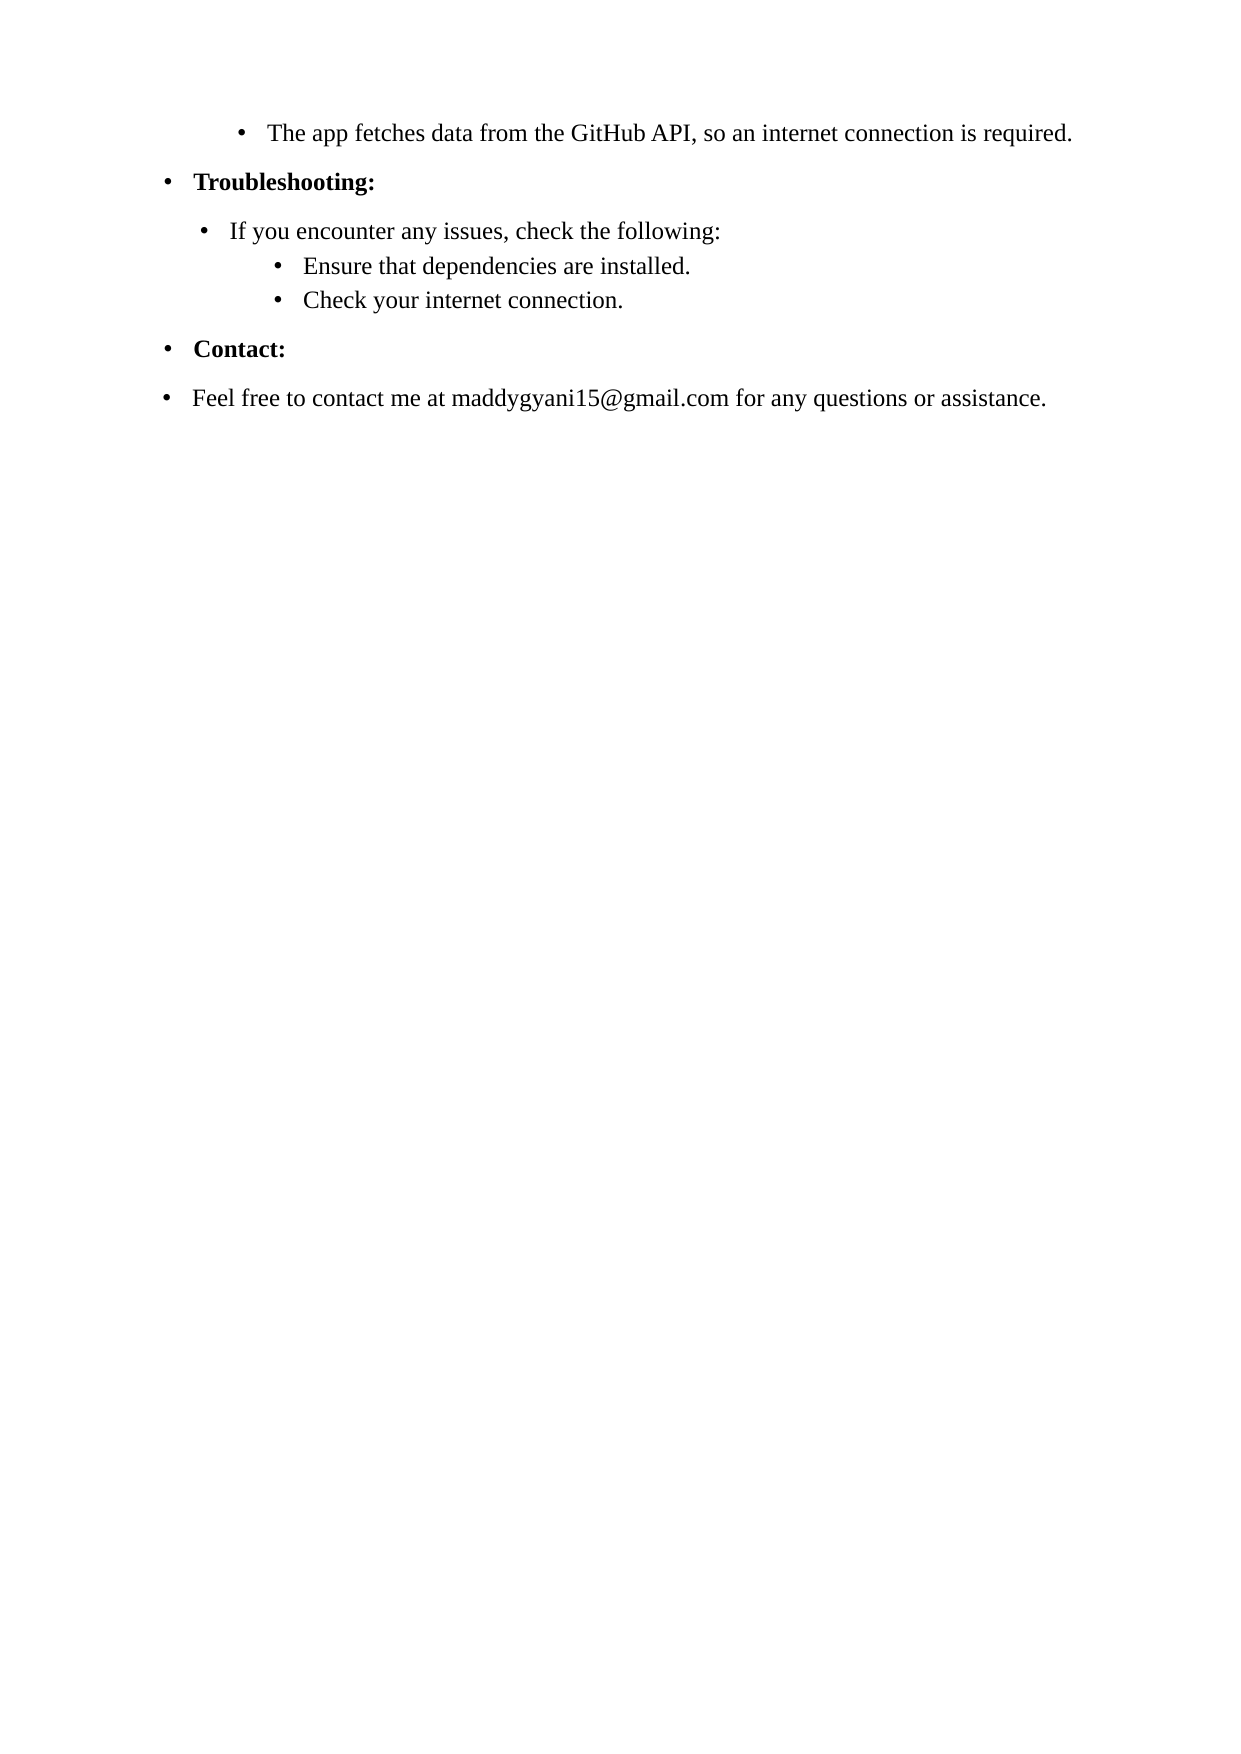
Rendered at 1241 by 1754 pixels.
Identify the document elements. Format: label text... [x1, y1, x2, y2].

list Check your internet connection. [273, 285, 1122, 314]
list If you encounter any issues, check the following: [200, 216, 1122, 245]
list Troubleshooting: [164, 167, 1122, 196]
list Feel free to contact me at maddygyani15@gmail.com for any questions or assistance. [162, 383, 1122, 412]
list Contact: [164, 334, 1122, 363]
list Ensure that dependencies are installed. [273, 251, 1122, 279]
list The app fetches data from the GitHub API, so an internet connection is required. [237, 118, 1122, 147]
